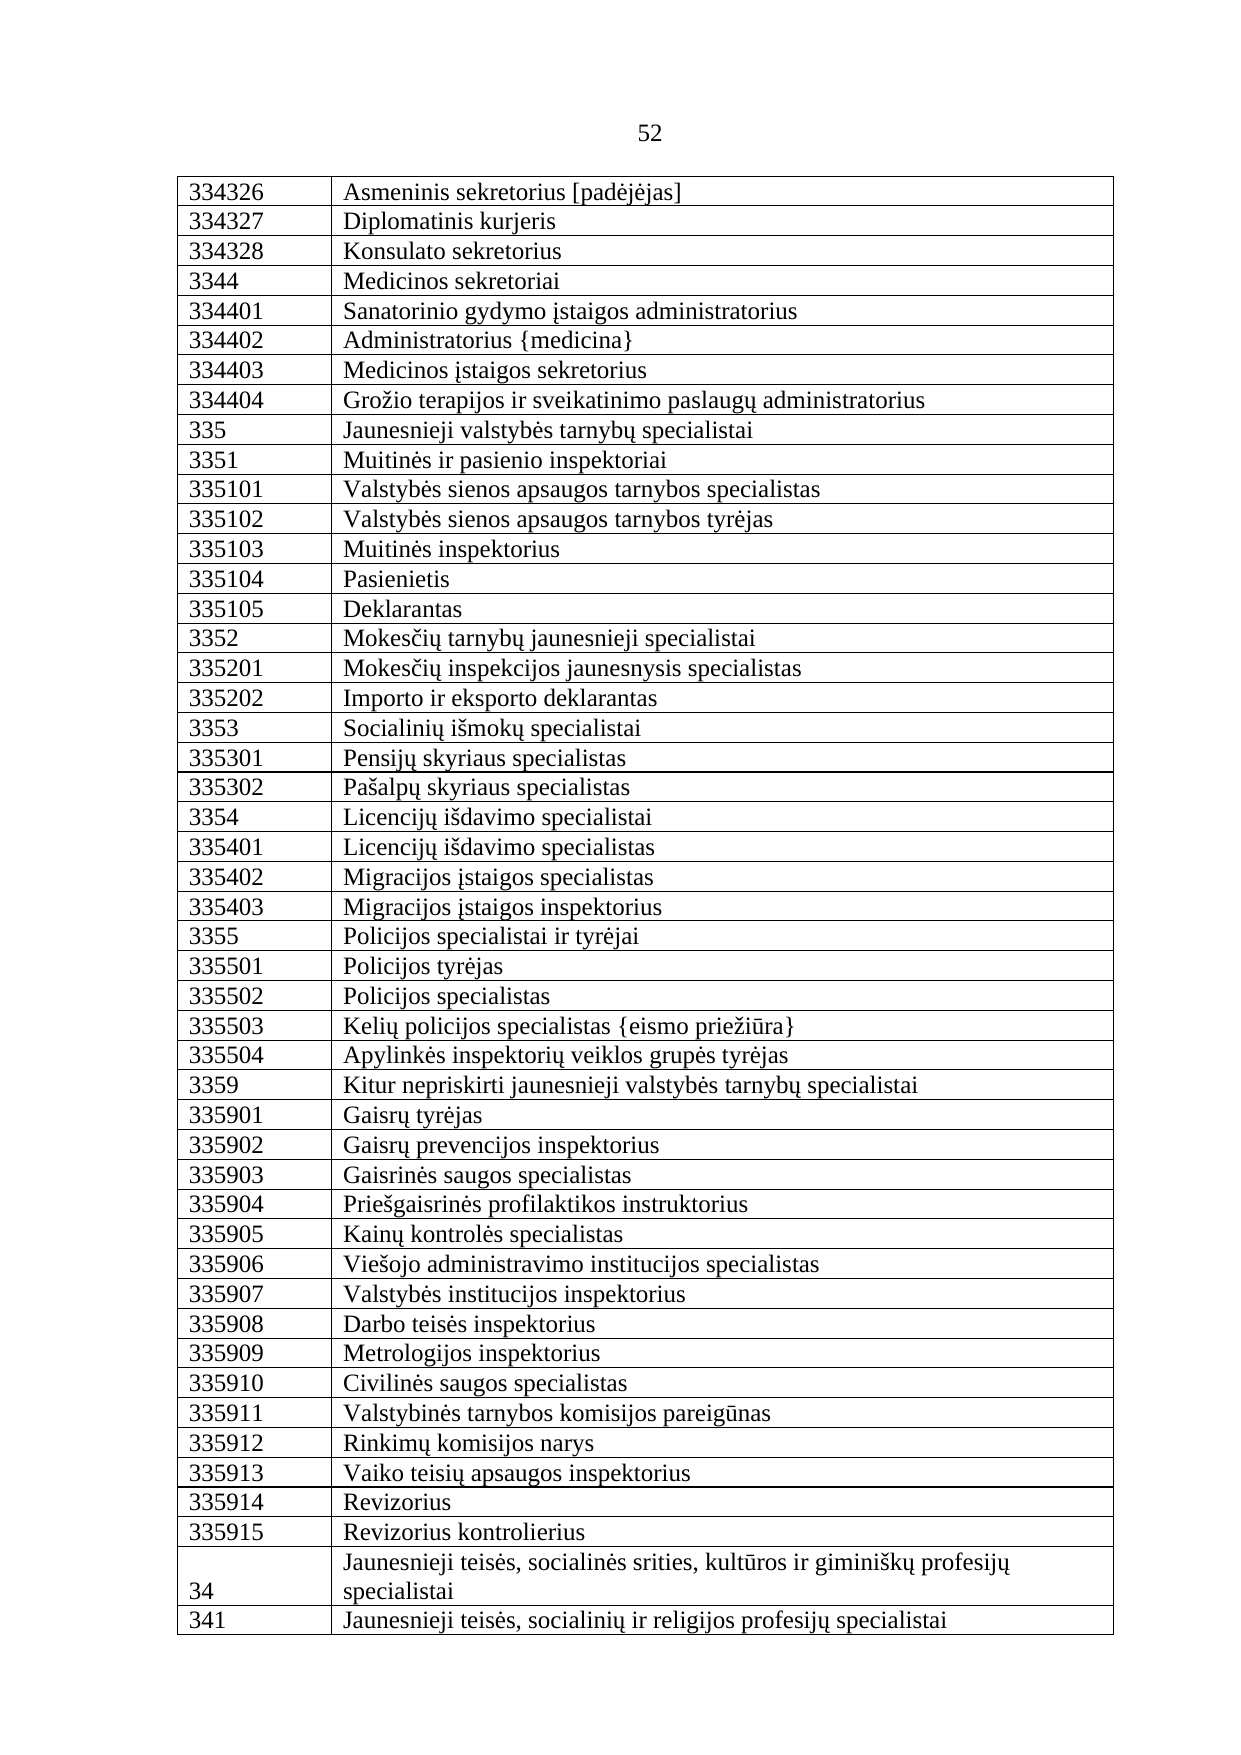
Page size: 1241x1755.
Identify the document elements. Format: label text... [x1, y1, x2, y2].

table_cell Mokesčių inspekcijos jaunesnysis specialistas [332, 653, 1113, 682]
table_cell 3344 [178, 266, 331, 295]
table_cell Jaunesnieji valstybės tarnybų specialistai [332, 415, 1113, 444]
table_cell 335102 [178, 504, 331, 533]
table_cell [1114, 235, 1119, 265]
table_cell 334404 [178, 385, 331, 414]
table_cell [1114, 682, 1119, 712]
table_cell Revizorius [332, 1488, 1113, 1516]
table_cell [1114, 652, 1119, 682]
table_cell Migracijos įstaigos inspektorius [332, 892, 1113, 920]
table_cell 335302 [178, 773, 331, 801]
table_cell 334326 [178, 177, 331, 205]
table_cell [1114, 801, 1119, 831]
table_cell 335103 [178, 534, 331, 563]
table_cell Gaisrų tyrėjas [332, 1100, 1113, 1129]
table_cell 335402 [178, 862, 331, 891]
table_cell Viešojo administravimo institucijos specialistas [332, 1249, 1113, 1278]
table_cell 3359 [178, 1070, 331, 1099]
table_cell [1114, 384, 1119, 414]
table_cell Valstybės institucijos inspektorius [332, 1279, 1113, 1308]
table_cell Gaisrų prevencijos inspektorius [332, 1130, 1113, 1159]
table_cell Jaunesnieji teisės, socialinių ir religijos profesijų specialistai [332, 1606, 1113, 1634]
table_cell 335912 [178, 1428, 331, 1457]
table_cell 335501 [178, 951, 331, 980]
table_cell [1114, 1010, 1119, 1039]
table_cell [1114, 861, 1119, 891]
table_cell 334403 [178, 355, 331, 384]
table_cell [1114, 1308, 1119, 1337]
table_cell 335914 [178, 1488, 331, 1516]
table_cell Kitur nepriskirti jaunesnieji valstybės tarnybų specialistai [332, 1070, 1113, 1099]
table_cell Valstybės sienos apsaugos tarnybos specialistas [332, 475, 1113, 503]
table_cell 335906 [178, 1249, 331, 1278]
table_cell 335915 [178, 1517, 331, 1546]
table_cell [1114, 831, 1119, 861]
table_cell [1114, 1457, 1119, 1486]
table_cell [1114, 1516, 1119, 1546]
table_cell Pasienietis [332, 564, 1113, 593]
table_cell [1114, 1278, 1119, 1308]
table_cell 335201 [178, 653, 331, 682]
table_cell 335504 [178, 1041, 331, 1069]
table_cell 334401 [178, 296, 331, 324]
table_cell Migracijos įstaigos specialistas [332, 862, 1113, 891]
table_cell 341 [178, 1606, 331, 1634]
table_cell 335909 [178, 1339, 331, 1367]
table_cell 335908 [178, 1309, 331, 1337]
table_cell [1114, 265, 1119, 295]
table_cell [1114, 1248, 1119, 1278]
table_cell [1114, 503, 1119, 533]
table_cell Deklarantas [332, 594, 1113, 622]
table_cell [1114, 1069, 1119, 1099]
table_cell [1114, 920, 1119, 950]
table_cell [1114, 354, 1119, 384]
table_cell [1114, 444, 1119, 473]
table_cell 335502 [178, 981, 331, 1010]
table_cell 335907 [178, 1279, 331, 1308]
table_cell 3352 [178, 624, 331, 652]
table_cell [1114, 1159, 1119, 1188]
table_cell Asmeninis sekretorius [padėjėjas] [332, 177, 1113, 205]
table_cell [1114, 176, 1119, 205]
table_cell Gaisrinės saugos specialistas [332, 1160, 1113, 1188]
table_cell [1114, 742, 1119, 771]
table_cell [1114, 1397, 1119, 1427]
table_cell [1114, 1546, 1119, 1604]
table_cell 335503 [178, 1011, 331, 1039]
table_cell [1114, 533, 1119, 563]
table_cell [1114, 950, 1119, 980]
table_cell [1114, 771, 1119, 801]
table_cell [1114, 980, 1119, 1010]
table_cell Revizorius kontrolierius [332, 1517, 1113, 1546]
table_cell 34 [178, 1547, 331, 1604]
table_cell Muitinės inspektorius [332, 534, 1113, 563]
table_cell Sanatorinio gydymo įstaigos administratorius [332, 296, 1113, 324]
table_cell Licencijų išdavimo specialistai [332, 802, 1113, 831]
table_cell 335105 [178, 594, 331, 622]
table_cell 335910 [178, 1368, 331, 1397]
table_cell 335913 [178, 1458, 331, 1486]
table_cell Valstybės sienos apsaugos tarnybos tyrėjas [332, 504, 1113, 533]
table_cell Priešgaisrinės profilaktikos instruktorius [332, 1190, 1113, 1218]
table_cell Civilinės saugos specialistas [332, 1368, 1113, 1397]
table_cell Pašalpų skyriaus specialistas [332, 773, 1113, 801]
table_cell Konsulato sekretorius [332, 236, 1113, 265]
table_cell 334328 [178, 236, 331, 265]
table_cell [1114, 1338, 1119, 1367]
table_cell 335202 [178, 683, 331, 712]
table_cell Apylinkės inspektorių veiklos grupės tyrėjas [332, 1041, 1113, 1069]
table_cell [1114, 295, 1119, 324]
table_cell Kelių policijos specialistas {eismo priežiūra} [332, 1011, 1113, 1039]
table_cell [1114, 563, 1119, 593]
table_cell [1114, 1189, 1119, 1218]
table_cell [1114, 1218, 1119, 1248]
table_cell [1114, 205, 1119, 235]
table_cell 3353 [178, 713, 331, 742]
table_cell 334327 [178, 206, 331, 235]
table_cell 335104 [178, 564, 331, 593]
table_cell Darbo teisės inspektorius [332, 1309, 1113, 1337]
table_cell 3355 [178, 921, 331, 950]
table_cell [1114, 593, 1119, 622]
table_cell [1114, 1129, 1119, 1159]
table_cell 334402 [178, 326, 331, 354]
table_cell [1114, 1486, 1119, 1516]
table_cell Medicinos sekretoriai [332, 266, 1113, 295]
table_cell [1114, 1099, 1119, 1129]
table_cell Mokesčių tarnybų jaunesnieji specialistai [332, 624, 1113, 652]
table_cell Medicinos įstaigos sekretorius [332, 355, 1113, 384]
table_cell 335902 [178, 1130, 331, 1159]
table_cell [1114, 1040, 1119, 1069]
table_cell Jaunesnieji teisės, socialinės srities, kultūros ir giminiškų profesijų specialistai [332, 1547, 1113, 1604]
table_cell 3351 [178, 445, 331, 473]
table_cell [1114, 1605, 1119, 1634]
table_cell Diplomatinis kurjeris [332, 206, 1113, 235]
table_cell 335901 [178, 1100, 331, 1129]
table_cell Vaiko teisių apsaugos inspektorius [332, 1458, 1113, 1486]
table_cell [1114, 325, 1119, 354]
table_cell Administratorius {medicina} [332, 326, 1113, 354]
table_cell [1114, 414, 1119, 444]
table_cell Policijos specialistas [332, 981, 1113, 1010]
table_cell Importo ir eksporto deklarantas [332, 683, 1113, 712]
table_cell Policijos specialistai ir tyrėjai [332, 921, 1113, 950]
table_cell [1114, 712, 1119, 742]
table_cell Rinkimų komisijos narys [332, 1428, 1113, 1457]
table_cell 335401 [178, 832, 331, 861]
table_cell 335301 [178, 743, 331, 771]
table_cell Policijos tyrėjas [332, 951, 1113, 980]
table_cell Grožio terapijos ir sveikatinimo paslaugų administratorius [332, 385, 1113, 414]
table_cell 335903 [178, 1160, 331, 1188]
table_cell Pensijų skyriaus specialistas [332, 743, 1113, 771]
table_cell 335904 [178, 1190, 331, 1218]
table_cell 335911 [178, 1398, 331, 1427]
table_cell 335 [178, 415, 331, 444]
table_cell Muitinės ir pasienio inspektoriai [332, 445, 1113, 473]
table_cell 3354 [178, 802, 331, 831]
table_cell [1114, 891, 1119, 920]
table_cell 335403 [178, 892, 331, 920]
table_cell Licencijų išdavimo specialistas [332, 832, 1113, 861]
table_cell [1114, 1427, 1119, 1457]
table_cell Metrologijos inspektorius [332, 1339, 1113, 1367]
table_cell [1114, 474, 1119, 503]
table_cell Valstybinės tarnybos komisijos pareigūnas [332, 1398, 1113, 1427]
table_cell [1114, 623, 1119, 652]
table_cell 335101 [178, 475, 331, 503]
table_cell Socialinių išmokų specialistai [332, 713, 1113, 742]
table_cell Kainų kontrolės specialistas [332, 1219, 1113, 1248]
table_cell [1114, 1367, 1119, 1397]
table_cell 335905 [178, 1219, 331, 1248]
